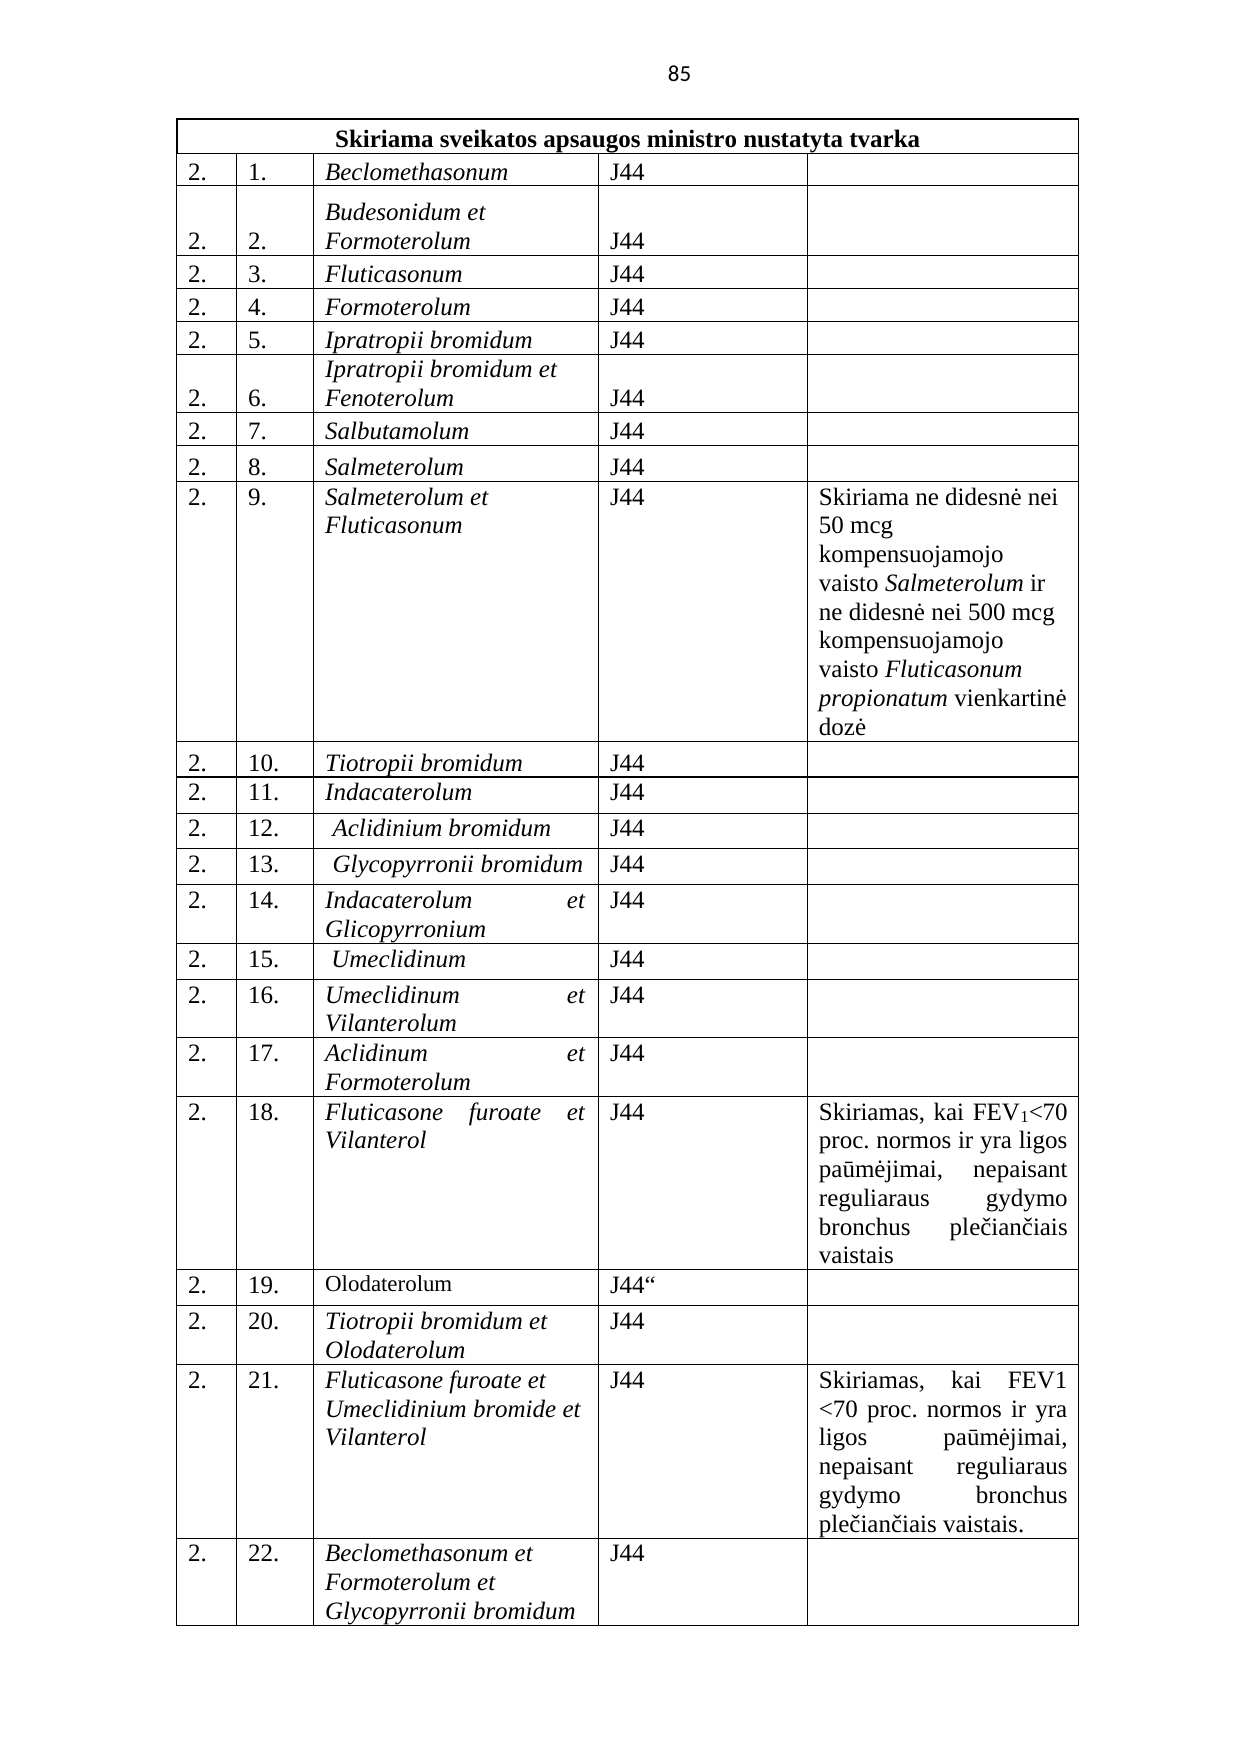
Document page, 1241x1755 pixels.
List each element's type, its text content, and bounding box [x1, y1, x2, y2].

table_cell 19. [237, 1270, 313, 1305]
table_cell 5. [237, 322, 313, 353]
table_cell [1079, 118, 1083, 152]
table_cell 2. [177, 256, 236, 288]
table_cell 2. [177, 778, 236, 812]
table_cell [1109, 288, 1123, 321]
table_cell [1103, 1538, 1109, 1625]
table_cell [808, 742, 1078, 776]
table_cell [1109, 412, 1123, 445]
table_cell 10. [237, 742, 313, 776]
table_cell [1079, 741, 1083, 776]
table_cell [1088, 813, 1093, 848]
table_cell [1084, 288, 1088, 321]
table_cell 1. [237, 154, 313, 185]
table_cell [1093, 445, 1099, 481]
table_cell [1088, 741, 1093, 776]
table_cell [1093, 255, 1099, 288]
table_cell 7. [237, 413, 313, 445]
table_cell J44 [599, 322, 807, 353]
table_cell [808, 355, 1078, 412]
table_cell J44 [599, 154, 807, 185]
table_cell [808, 944, 1078, 979]
table_cell [1109, 1364, 1123, 1537]
table_cell [1099, 481, 1103, 741]
table_cell [1084, 884, 1088, 943]
table_cell [1084, 741, 1088, 776]
table_cell [1079, 445, 1083, 481]
table_cell [1103, 118, 1109, 152]
table_cell [1109, 884, 1123, 943]
table_cell 2. [177, 186, 236, 255]
table_cell [1099, 354, 1103, 412]
table_cell Beclomethasonum [314, 154, 598, 185]
table_cell [1093, 1096, 1099, 1269]
table_cell Aclidinium bromidum [314, 814, 598, 848]
table_cell [1099, 943, 1103, 979]
table_cell [1109, 153, 1123, 185]
table_cell J44 [599, 1365, 807, 1537]
table_cell 2. [177, 980, 236, 1037]
table_cell 6. [237, 355, 313, 412]
table_cell [1103, 1037, 1109, 1096]
table_cell [1084, 354, 1088, 412]
table_cell [1093, 1364, 1099, 1537]
table_cell Skiriama sveikatos apsaugos ministro nustatyta tvarka [178, 120, 1078, 152]
table_cell [1079, 1037, 1083, 1096]
table_cell [1109, 255, 1123, 288]
table_cell [1079, 481, 1083, 741]
table_cell 16. [237, 980, 313, 1037]
table_cell [1088, 354, 1093, 412]
table_cell J44 [599, 256, 807, 288]
table_cell [1088, 412, 1093, 445]
table_cell [1099, 445, 1103, 481]
table_cell [1093, 153, 1099, 185]
table_cell [1079, 813, 1083, 848]
table_cell [1084, 776, 1088, 812]
table_cell [1084, 943, 1088, 979]
table_cell [1088, 979, 1093, 1037]
table_cell 2. [177, 849, 236, 884]
table_cell [1099, 255, 1103, 288]
table_cell 2. [237, 186, 313, 255]
table_cell [808, 256, 1078, 288]
table_cell [1079, 848, 1083, 884]
table_cell Tiotropii bromidum [314, 742, 598, 776]
table_cell [1103, 1269, 1109, 1305]
table_cell [1103, 185, 1109, 255]
table_cell [1093, 776, 1099, 812]
table_cell J44 [599, 482, 807, 741]
table_cell [1088, 288, 1093, 321]
table_cell [1103, 1364, 1109, 1537]
table_cell 2. [177, 1097, 236, 1269]
table_cell [1099, 118, 1103, 152]
table_cell [808, 980, 1078, 1037]
table_cell [1093, 118, 1099, 152]
table_cell Skiriamas, kai FEV1 <70 proc. normos ir yra ligos paūmėjimai, nepaisant reguliaraus gydymo bronchus plečiančiais vaistais. [808, 1365, 1078, 1537]
table_cell J44 [599, 186, 807, 255]
table_cell Fluticasone furoate et Umeclidinium bromide et Vilanterol [314, 1365, 598, 1537]
table_cell [1093, 481, 1099, 741]
table_cell [1084, 848, 1088, 884]
table_cell [1093, 1538, 1099, 1625]
table_cell [1093, 288, 1099, 321]
table_cell [1099, 741, 1103, 776]
table_cell [1093, 354, 1099, 412]
table_cell [1079, 185, 1083, 255]
table_cell [1109, 1269, 1123, 1305]
table_cell Formoterolum [314, 289, 598, 321]
table_cell 8. [237, 446, 313, 481]
table_cell 2. [177, 742, 236, 776]
table_cell [1093, 1305, 1099, 1364]
table_cell Skiriamas, kai FEV1<70 proc. normos ir yra ligos paūmėjimai, nepaisant reguliaraus gydymo bronchus plečiančiais vaistais [808, 1097, 1078, 1269]
table_cell J44 [599, 742, 807, 776]
table_cell [1099, 1538, 1103, 1625]
table_cell [1088, 1538, 1093, 1625]
table_cell [1109, 1538, 1123, 1625]
table_cell [1079, 354, 1083, 412]
table_cell [1084, 1538, 1088, 1625]
table_cell [1103, 943, 1109, 979]
table_cell [1079, 884, 1083, 943]
table_cell [1088, 1269, 1093, 1305]
table_cell J44 [599, 289, 807, 321]
table_cell [1084, 813, 1088, 848]
table_cell [1079, 1269, 1083, 1305]
table_cell J44 [599, 778, 807, 812]
table_cell [1109, 354, 1123, 412]
table_cell [1103, 813, 1109, 848]
table_cell [1103, 255, 1109, 288]
table_cell 15. [237, 944, 313, 979]
table_cell 2. [177, 814, 236, 848]
table_cell [1109, 185, 1123, 255]
table_cell J44 [599, 1038, 807, 1096]
table_cell [1103, 979, 1109, 1037]
table_cell [1099, 185, 1103, 255]
table_cell 12. [237, 814, 313, 848]
table_cell [1103, 741, 1109, 776]
table_cell [1109, 321, 1123, 353]
table_cell [1093, 412, 1099, 445]
table_cell [1109, 813, 1123, 848]
table_cell 2. [177, 446, 236, 481]
table_cell [1099, 1269, 1103, 1305]
table_cell 2. [177, 1306, 236, 1364]
table_cell [1079, 255, 1083, 288]
table_cell [1084, 1364, 1088, 1537]
table_cell [1103, 848, 1109, 884]
table_cell J44 [599, 980, 807, 1037]
table_cell Glycopyrronii bromidum [314, 849, 598, 884]
table_cell [1088, 118, 1093, 152]
table_cell [1084, 445, 1088, 481]
table_cell [1099, 412, 1103, 445]
table_cell [1103, 321, 1109, 353]
table_cell [1103, 445, 1109, 481]
table_cell [1109, 445, 1123, 481]
table_cell [1103, 288, 1109, 321]
table_cell [1079, 1096, 1083, 1269]
table_cell [1084, 481, 1088, 741]
table_cell [1084, 118, 1088, 152]
table_cell [1109, 979, 1123, 1037]
table_cell 13. [237, 849, 313, 884]
table_cell Aclidinum et Formoterolum [314, 1038, 598, 1096]
table_cell [1093, 884, 1099, 943]
table_cell [1088, 776, 1093, 812]
table_cell [1099, 321, 1103, 353]
table_cell [1109, 1037, 1123, 1096]
table_cell [1099, 813, 1103, 848]
table_cell [1093, 741, 1099, 776]
table_cell Skiriama ne didesnė nei 50 mcg kompensuojamojo vaisto Salmeterolum ir ne didesnė nei 500 mcg kompensuojamojo vaisto Fluticasonum propionatum vienkartinė dozė [808, 482, 1078, 741]
table_cell [1109, 481, 1123, 741]
table_cell [1109, 1305, 1123, 1364]
table_cell [1088, 1037, 1093, 1096]
table_cell J44 [599, 355, 807, 412]
table_cell [808, 885, 1078, 943]
table_cell [1088, 255, 1093, 288]
table_cell Umeclidinum [314, 944, 598, 979]
table_cell [1099, 848, 1103, 884]
table_cell [808, 413, 1078, 445]
table_cell 2. [177, 413, 236, 445]
table_cell [1099, 1305, 1103, 1364]
table_cell [808, 322, 1078, 353]
table_cell [1088, 321, 1093, 353]
table_cell [1084, 979, 1088, 1037]
table_cell [1099, 153, 1103, 185]
table_cell [1079, 943, 1083, 979]
table_cell [1099, 776, 1103, 812]
table_cell Budesonidum et Formoterolum [314, 186, 598, 255]
table_cell [1103, 1096, 1109, 1269]
table_cell [1088, 1364, 1093, 1537]
table_cell [1093, 321, 1099, 353]
table_cell [1103, 884, 1109, 943]
table_cell [1109, 848, 1123, 884]
table_cell [1103, 412, 1109, 445]
table_cell 2. [177, 482, 236, 741]
table_cell [1079, 153, 1083, 185]
table_cell [1099, 884, 1103, 943]
table_cell [808, 446, 1078, 481]
table_cell J44 [599, 413, 807, 445]
table_cell [1109, 776, 1123, 812]
table_cell [808, 814, 1078, 848]
table_cell [1088, 481, 1093, 741]
table_cell [1084, 185, 1088, 255]
table_cell J44 [599, 446, 807, 481]
table_cell [1099, 288, 1103, 321]
table_cell [1093, 1037, 1099, 1096]
table_cell [808, 1038, 1078, 1096]
table_cell [808, 849, 1078, 884]
table_cell Fluticasonum [314, 256, 598, 288]
table_cell Fluticasone furoate et Vilanterol [314, 1097, 598, 1269]
table_cell Ipratropii bromidum et Fenoterolum [314, 355, 598, 412]
table_cell Indacaterolum et Glicopyrronium [314, 885, 598, 943]
table_cell [1093, 848, 1099, 884]
table_cell 4. [237, 289, 313, 321]
table_cell 3. [237, 256, 313, 288]
table_cell [1079, 776, 1083, 812]
table_cell [1084, 1037, 1088, 1096]
table_cell [1109, 118, 1123, 152]
table_cell [1088, 884, 1093, 943]
table_cell J44 [599, 849, 807, 884]
table_cell [808, 186, 1078, 255]
table_cell [1093, 1269, 1099, 1305]
table_cell 2. [177, 1270, 236, 1305]
table_cell J44 [599, 944, 807, 979]
table_cell 2. [177, 1365, 236, 1537]
table_cell [1099, 1096, 1103, 1269]
table_cell [1099, 1364, 1103, 1537]
table_cell [1109, 1096, 1123, 1269]
table_cell Ipratropii bromidum [314, 322, 598, 353]
table_cell [1079, 1305, 1083, 1364]
table_cell 2. [177, 289, 236, 321]
table_cell [1088, 1305, 1093, 1364]
table_cell Umeclidinum et Vilanterolum [314, 980, 598, 1037]
table_cell [1093, 979, 1099, 1037]
table_cell 2. [177, 322, 236, 353]
table_cell [1103, 481, 1109, 741]
table_cell [1079, 288, 1083, 321]
table_cell 2. [177, 355, 236, 412]
table_cell [1109, 741, 1123, 776]
table_cell [1084, 412, 1088, 445]
table_cell J44“ [599, 1270, 807, 1305]
table_cell Beclomethasonum et Formoterolum et Glycopyrronii bromidum [314, 1539, 598, 1625]
table_cell 21. [237, 1365, 313, 1537]
table_cell 2. [177, 1038, 236, 1096]
table_cell Salmeterolum [314, 446, 598, 481]
table_cell Salmeterolum et Fluticasonum [314, 482, 598, 741]
table_cell [1099, 979, 1103, 1037]
table_cell 14. [237, 885, 313, 943]
table_cell [1088, 445, 1093, 481]
table_cell 2. [177, 1539, 236, 1625]
table_cell [1084, 321, 1088, 353]
table_cell [1093, 185, 1099, 255]
table_cell [1084, 153, 1088, 185]
table_cell 20. [237, 1306, 313, 1364]
table_cell [1079, 979, 1083, 1037]
table_cell Salbutamolum [314, 413, 598, 445]
table_cell Olodaterolum [314, 1270, 598, 1305]
table_cell Indacaterolum [314, 778, 598, 812]
table_cell [1088, 185, 1093, 255]
table_cell [1093, 943, 1099, 979]
table_cell [1084, 1269, 1088, 1305]
table_cell 11. [237, 778, 313, 812]
table_cell [1084, 1096, 1088, 1269]
table_cell [808, 1306, 1078, 1364]
table_cell [1103, 354, 1109, 412]
table_cell [1084, 1305, 1088, 1364]
table_cell [1084, 255, 1088, 288]
table_cell [1103, 1305, 1109, 1364]
table_cell [1088, 943, 1093, 979]
table_cell [1079, 1538, 1083, 1625]
table_cell [1088, 153, 1093, 185]
table_cell [1103, 153, 1109, 185]
table_cell 2. [177, 944, 236, 979]
table_cell J44 [599, 1539, 807, 1625]
table_cell J44 [599, 1097, 807, 1269]
table_cell [1093, 813, 1099, 848]
table_cell [808, 154, 1078, 185]
table_cell [808, 1270, 1078, 1305]
table_cell J44 [599, 885, 807, 943]
table_cell [1088, 1096, 1093, 1269]
table_cell [808, 778, 1078, 812]
table_cell [1088, 848, 1093, 884]
table_cell [1099, 1037, 1103, 1096]
table_cell Tiotropii bromidum et Olodaterolum [314, 1306, 598, 1364]
table_cell [808, 1539, 1078, 1625]
table_cell 18. [237, 1097, 313, 1269]
table_cell J44 [599, 1306, 807, 1364]
table_cell 22. [237, 1539, 313, 1625]
table_cell [1079, 321, 1083, 353]
table_cell [1109, 943, 1123, 979]
table_cell [1079, 412, 1083, 445]
table_cell 17. [237, 1038, 313, 1096]
table_cell [1079, 1364, 1083, 1537]
table_cell [808, 289, 1078, 321]
table_cell [1103, 776, 1109, 812]
table_cell 2. [177, 154, 236, 185]
table_cell 9. [237, 482, 313, 741]
table_cell J44 [599, 814, 807, 848]
table_cell 2. [177, 885, 236, 943]
